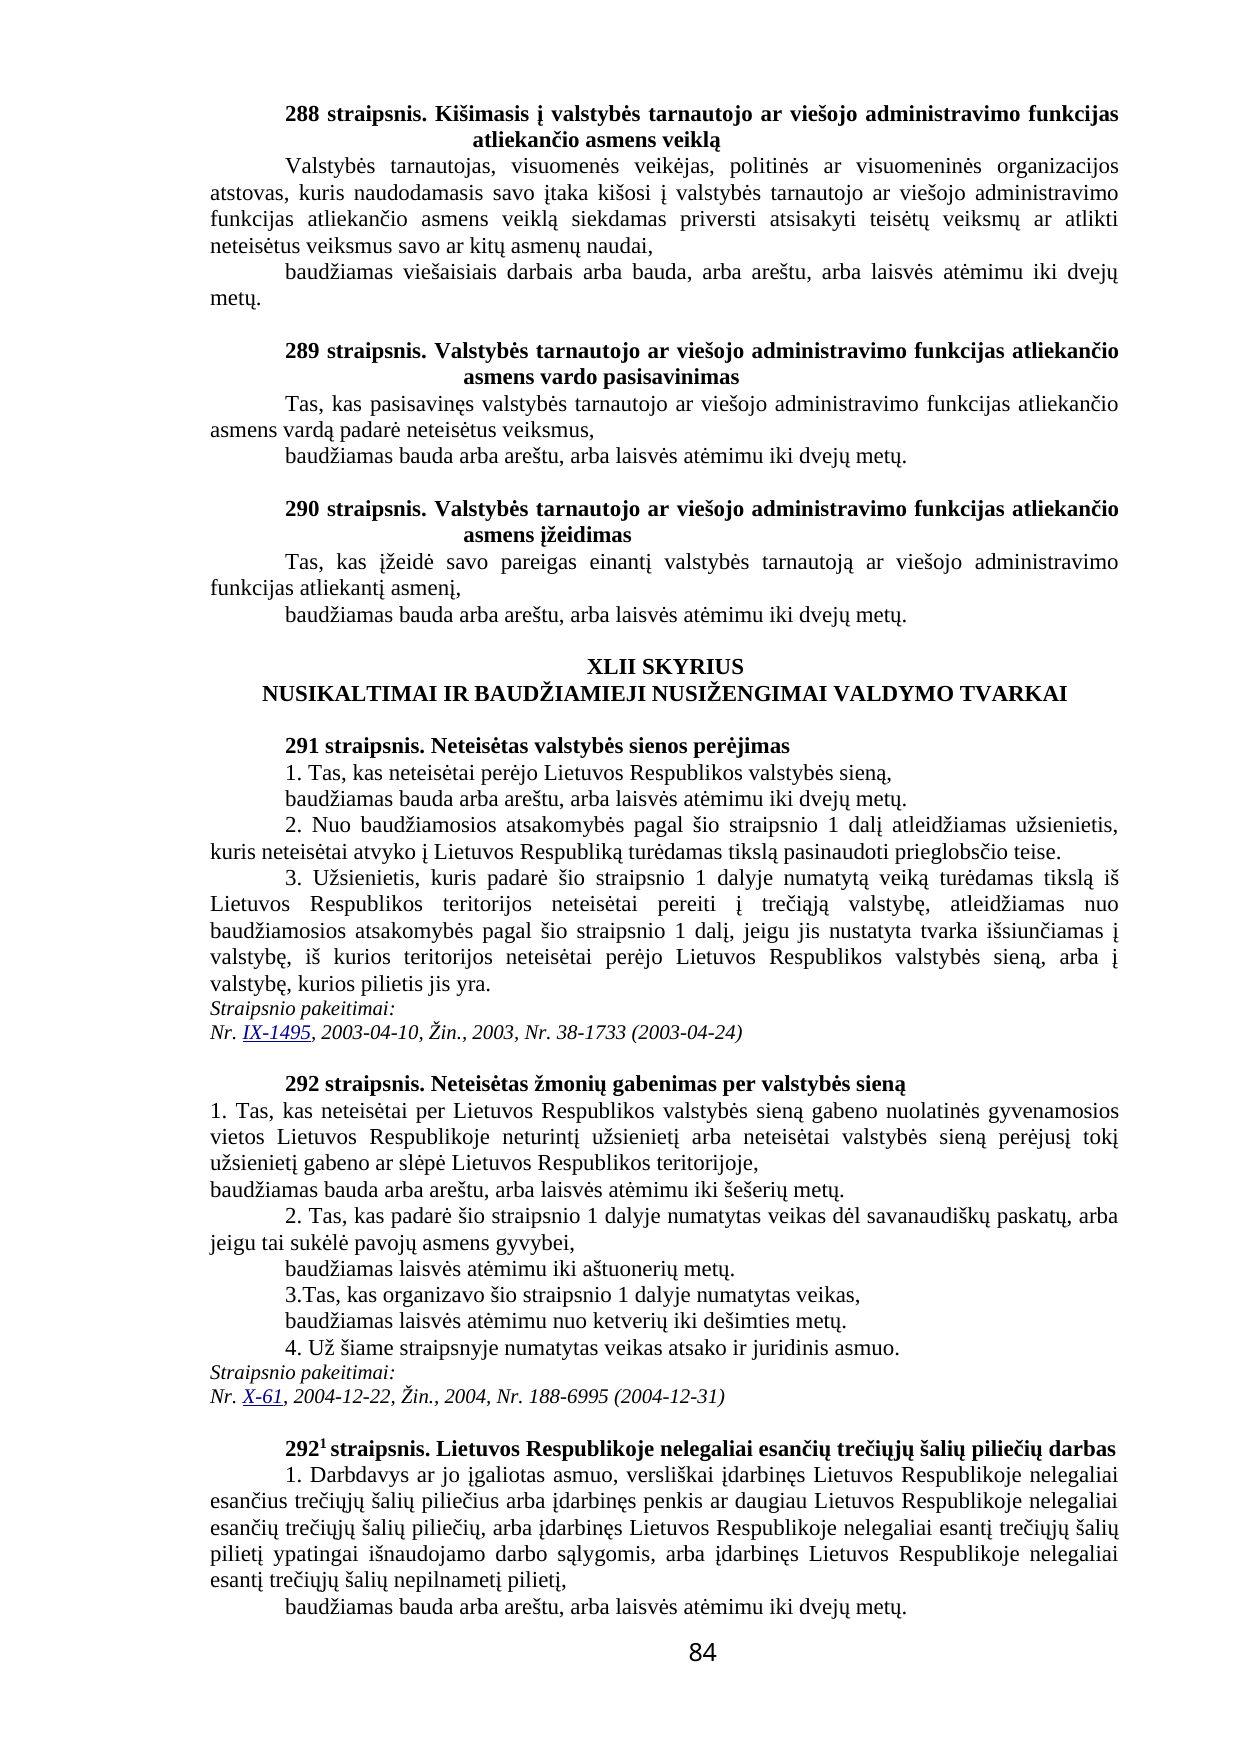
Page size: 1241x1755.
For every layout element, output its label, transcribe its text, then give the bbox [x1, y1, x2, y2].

text Nr. X-61, 2004-12-22, Žin., 2004, Nr. 188-6995 (2004-12-31) [210, 1384, 1120, 1408]
text 3.Tas, kas organizavo šio straipsnio 1 dalyje numatytas veikas, [210, 1281, 1120, 1308]
text 2921 straipsnis. Lietuvos Respublikoje nelegaliai esančių trečiųjų šalių piliečių darbas [285, 1435, 1120, 1461]
text Tas, kas įžeidė savo pareigas einantį valstybės tarnautoją ar viešojo administravimo funkcijas atliekantį asmenį, [210, 548, 1120, 601]
text Straipsnio pakeitimai: [210, 1360, 1120, 1384]
text Nr. IX-1495, 2003-04-10, Žin., 2003, Nr. 38-1733 (2003-04-24) [210, 1020, 1120, 1044]
text baudžiamas bauda arba areštu, arba laisvės atėmimu iki dvejų metų. [210, 601, 1120, 627]
text baudžiamas bauda arba areštu, arba laisvės atėmimu iki dvejų metų. [210, 785, 1120, 811]
text Tas, kas pasisavinęs valstybės tarnautojo ar viešojo administravimo funkcijas atliekančio asmens vardą padarė neteisėtus veiksmus, [210, 390, 1120, 442]
text 1. Tas, kas neteisėtai perėjo Lietuvos Respublikos valstybės sieną, [210, 759, 1120, 785]
text baudžiamas viešaisiais darbais arba bauda, arba areštu, arba laisvės atėmimu iki dvejų metų. [210, 258, 1120, 311]
text 292 straipsnis. Neteisėtas žmonių gabenimas per valstybės sieną [210, 1070, 1120, 1097]
text 3. Užsienietis, kuris padarė šio straipsnio 1 dalyje numatytą veiką turėdamas tikslą iš Lietuvos Respublikos teritorijos neteisėtai pereiti į trečiąją valstybę, atleidžiamas nuo baudžiamosios atsakomybės pagal šio straipsnio 1 dalį, jeigu jis nustatyta tvarka išsiunčiamas į valstybę, iš kurios teritorijos neteisėtai perėjo Lietuvos Respublikos valstybės sieną, arba į valstybę, kurios pilietis jis yra. [210, 864, 1120, 996]
text baudžiamas bauda arba areštu, arba laisvės atėmimu iki šešerių metų. [210, 1176, 1120, 1202]
text baudžiamas bauda arba areštu, arba laisvės atėmimu iki dvejų metų. [210, 1593, 1120, 1619]
text 289 straipsnis. Valstybės tarnautojo ar viešojo administravimo funkcijas atliekančio asmens vardo pasisavinimas [285, 337, 1120, 390]
text 290 straipsnis. Valstybės tarnautojo ar viešojo administravimo funkcijas atliekančio asmens įžeidimas [285, 495, 1120, 548]
text NUSIKALTIMAI IR BAUDŽIAMIEJI NUSIŽENGIMAI VALDYMO TVARKAI [210, 680, 1120, 706]
subtitle XLII SKYRIUS [210, 653, 1120, 680]
text baudžiamas laisvės atėmimu nuo ketverių iki dešimties metų. [210, 1308, 1120, 1334]
text 1. Tas, kas neteisėtai per Lietuvos Respublikos valstybės sieną gabeno nuolatinės gyvenamosios vietos Lietuvos Respublikoje neturintį užsienietį arba neteisėtai valstybės sieną perėjusį tokį užsienietį gabeno ar slėpė Lietuvos Respublikos teritorijoje, [210, 1097, 1120, 1176]
text 2. Tas, kas padarė šio straipsnio 1 dalyje numatytas veikas dėl savanaudiškų paskatų, arba jeigu tai sukėlė pavojų asmens gyvybei, [210, 1202, 1120, 1255]
text baudžiamas laisvės atėmimu iki aštuonerių metų. [210, 1255, 1120, 1281]
text 4. Už šiame straipsnyje numatytas veikas atsako ir juridinis asmuo. [210, 1334, 1120, 1360]
text 288 straipsnis. Kišimasis į valstybės tarnautojo ar viešojo administravimo funkcijas atliekančio asmens veiklą [285, 100, 1120, 153]
text Straipsnio pakeitimai: [210, 996, 1120, 1020]
text 2. Nuo baudžiamosios atsakomybės pagal šio straipsnio 1 dalį atleidžiamas užsienietis, kuris neteisėtai atvyko į Lietuvos Respubliką turėdamas tikslą pasinaudoti prieglobsčio teise. [210, 811, 1120, 864]
text baudžiamas bauda arba areštu, arba laisvės atėmimu iki dvejų metų. [210, 442, 1120, 469]
text Valstybės tarnautojas, visuomenės veikėjas, politinės ar visuomeninės organizacijos atstovas, kuris naudodamasis savo įtaka kišosi į valstybės tarnautojo ar viešojo administravimo funkcijas atliekančio asmens veiklą siekdamas priversti atsisakyti teisėtų veiksmų ar atlikti neteisėtus veiksmus savo ar kitų asmenų naudai, [210, 153, 1120, 258]
text 1. Darbdavys ar jo įgaliotas asmuo, versliškai įdarbinęs Lietuvos Respublikoje nelegaliai esančius trečiųjų šalių piliečius arba įdarbinęs penkis ar daugiau Lietuvos Respublikoje nelegaliai esančių trečiųjų šalių piliečių, arba įdarbinęs Lietuvos Respublikoje nelegaliai esantį trečiųjų šalių pilietį ypatingai išnaudojamo darbo sąlygomis, arba įdarbinęs Lietuvos Respublikoje nelegaliai esantį trečiųjų šalių nepilnametį pilietį, [210, 1461, 1120, 1593]
text 291 straipsnis. Neteisėtas valstybės sienos perėjimas [210, 732, 1120, 759]
